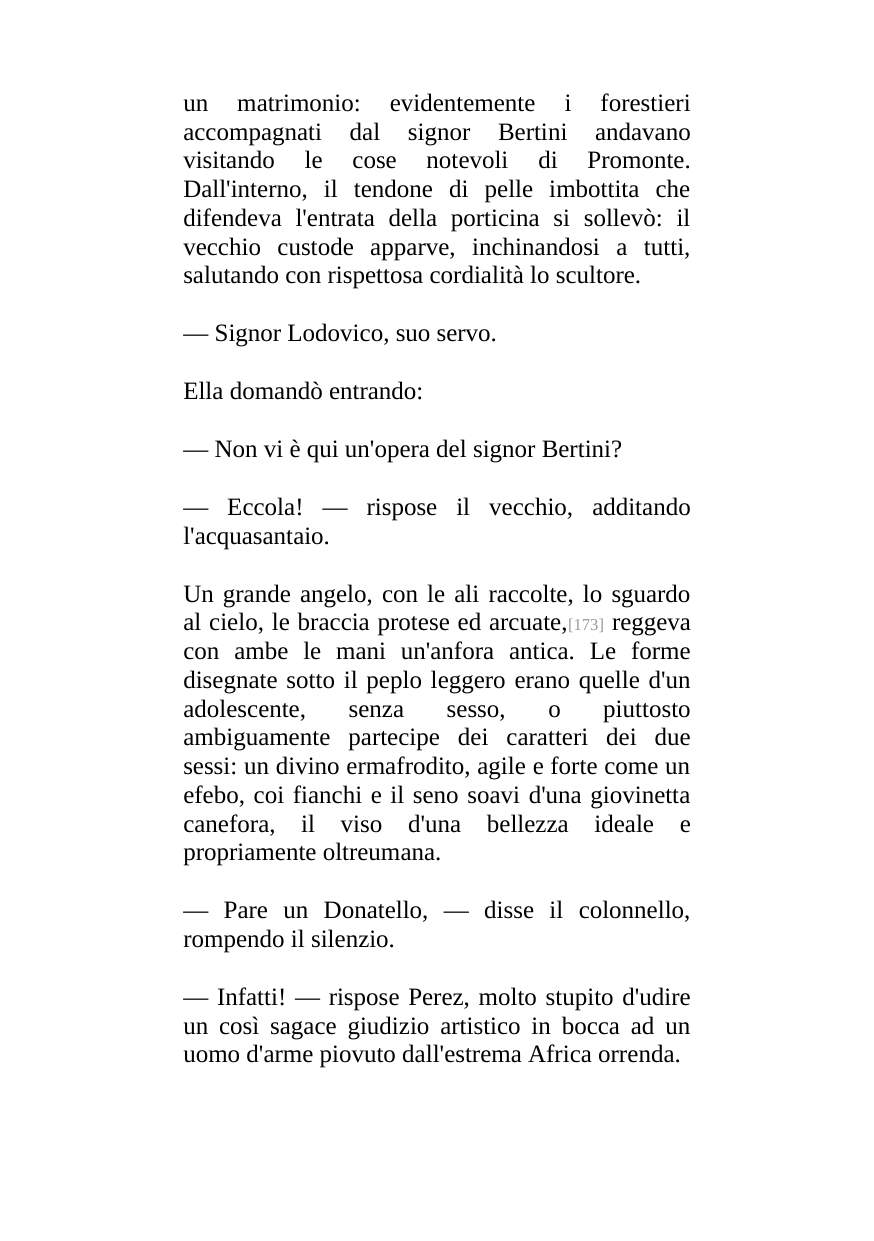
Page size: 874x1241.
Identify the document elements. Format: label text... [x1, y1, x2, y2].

text — Signor Lodovico, suo servo. [183, 318, 691, 347]
text Ella domandò entrando: [183, 376, 691, 405]
text — Non vi è qui un'opera del signor Bertini? [183, 434, 691, 463]
text — Pare un Donatello, — disse il colonnello, rompendo il silenzio. [183, 895, 691, 953]
text un matrimonio: evidentemente i forestieri accompagnati dal signor Bertini andavano visitando le cose notevoli di Promonte. Dall'interno, il tendone di pelle imbottita che difendeva l'entrata della porticina si sollevò: il vecchio custode apparve, inchinandosi a tutti, salutando con rispettosa cordialità lo scultore. [183, 88, 691, 289]
text — Infatti! — rispose Perez, molto stupito d'udire un così sagace giudizio artistico in bocca ad un uomo d'arme piovuto dall'estrema Africa orrenda. [183, 982, 691, 1068]
text — Eccola! — rispose il vecchio, additando l'acquasantaio. [183, 492, 691, 549]
text Un grande angelo, con le ali raccolte, lo sguardo al cielo, le braccia protese ed arcuate,[173] reggeva con ambe le mani un'anfora antica. Le forme disegnate sotto il peplo leggero erano quelle d'un adolescente, senza sesso, o piuttosto ambiguamente partecipe dei caratteri dei due sessi: un divino ermafrodito, agile e forte come un efebo, coi fianchi e il seno soavi d'una giovinetta canefora, il viso d'una bellezza ideale e propriamente oltreumana. [183, 579, 691, 866]
